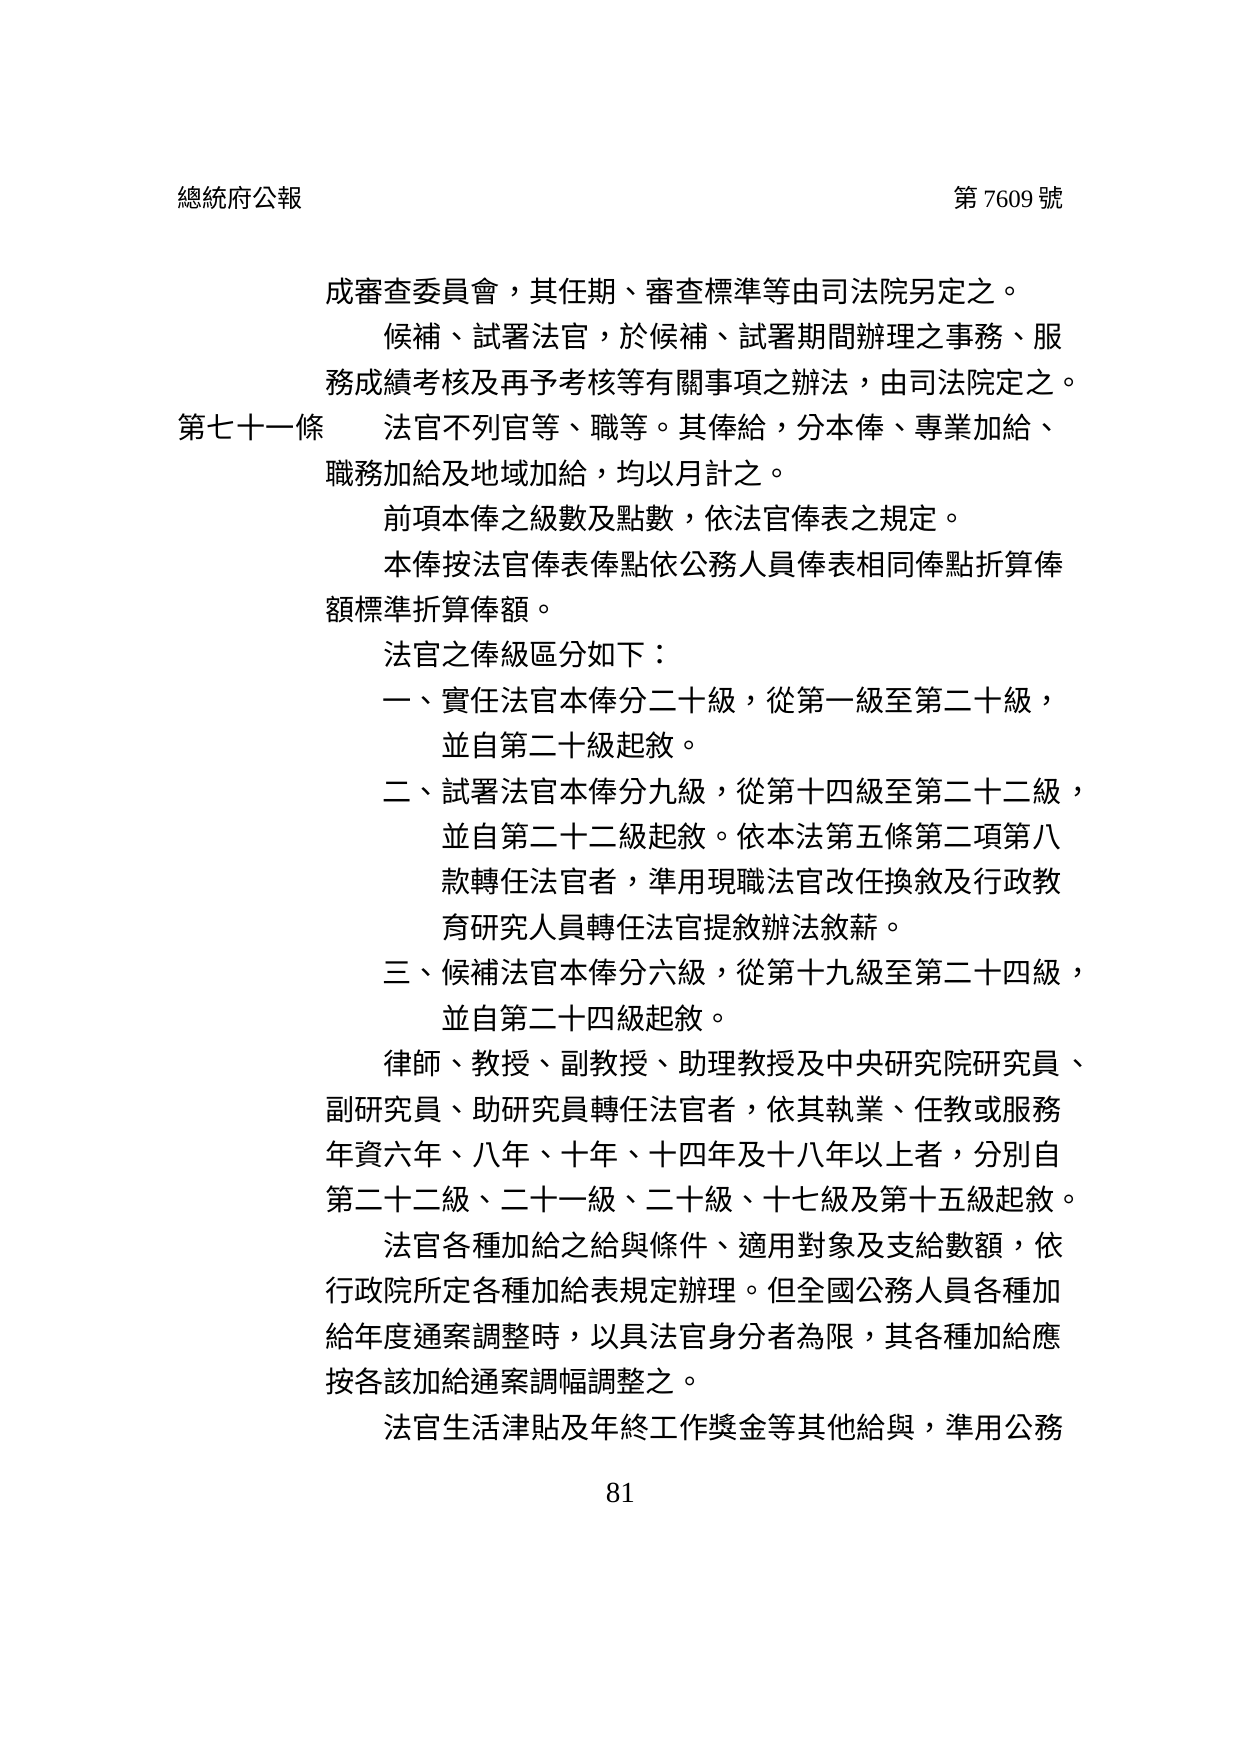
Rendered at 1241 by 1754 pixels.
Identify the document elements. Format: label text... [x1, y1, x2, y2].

text 候補、試署法官，於候補、試署期間辦理之事務、服務成績考核及再予考核等有關事項之辦法，由司法院定之。 [325, 312, 1063, 402]
text 三、 候補法官本俸分六級，從第十九級至第二十四級，並自第二十四級起敘。 [382, 947, 1063, 1038]
text 成審查委員會，其任期、審查標準等由司法院另定之。 [325, 266, 1063, 312]
text 本俸按法官俸表俸點依公務人員俸表相同俸點折算俸額標準折算俸額。 [325, 539, 1063, 629]
text 法官生活津貼及年終工作獎金等其他給與，準用公務 [325, 1402, 1063, 1447]
text 前項本俸之級數及點數，依法官俸表之規定。 [325, 493, 1063, 539]
text 律師、教授、副教授、助理教授及中央研究院研究員、副研究員、助研究員轉任法官者，依其執業、任教或服務年資六年、八年、十年、十四年及十八年以上者，分別自第二十二級、二十一級、二十級、十七級及第十五級起敘。 [325, 1038, 1063, 1220]
text 一、 實任法官本俸分二十級，從第一級至第二十級，並自第二十級起敘。 [382, 675, 1063, 766]
text 法官各種加給之給與條件、適用對象及支給數額，依行政院所定各種加給表規定辦理。但全國公務人員各種加給年度通案調整時，以具法官身分者為限，其各種加給應按各該加給通案調幅調整之。 [325, 1220, 1063, 1402]
text 第七十一條 法官不列官等、職等。其俸給，分本俸、專業加給、職務加給及地域加給，均以月計之。 [177, 402, 1063, 493]
text 二、 試署法官本俸分九級，從第十四級至第二十二級，並自第二十二級起敘。依本法第五條第二項第八款轉任法官者，準用現職法官改任換敘及行政教育研究人員轉任法官提敘辦法敘薪。 [382, 766, 1063, 947]
text 法官之俸級區分如下： [325, 629, 1063, 675]
